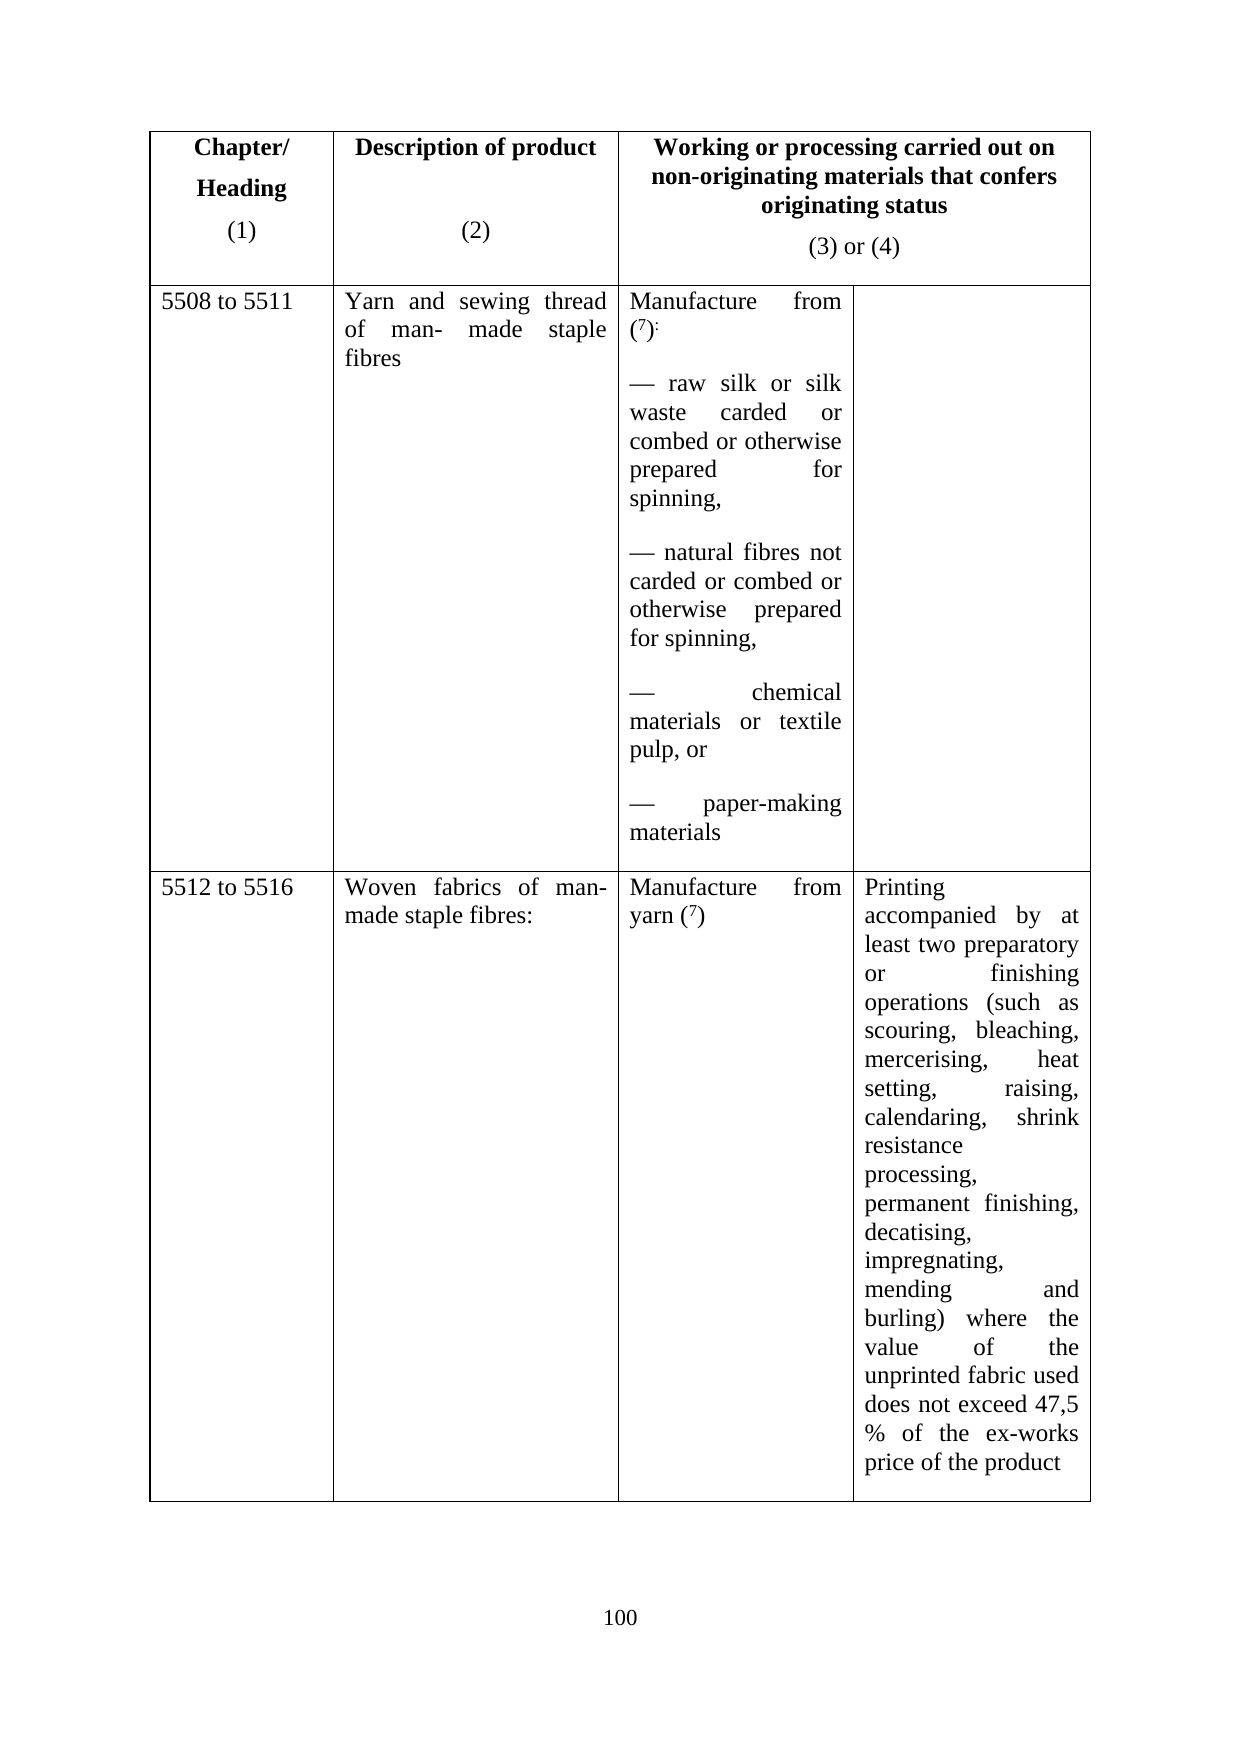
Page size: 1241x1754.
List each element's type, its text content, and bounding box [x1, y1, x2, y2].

table_cell Manufacture from yarn (7) [619, 872, 853, 1501]
table_cell 5508 to 5511 [151, 286, 333, 871]
table_cell [854, 286, 1090, 871]
table_cell Yarn and sewing thread of man- made staple fibres [334, 286, 618, 871]
table_header Working or processing carried out on non-originating materials that confers originating status (3) or (4) [619, 132, 1090, 285]
table_cell Woven fabrics of man-made staple fibres: [334, 872, 618, 1501]
table_cell 5512 to 5516 [151, 872, 333, 1501]
table_header Description of product (2) [334, 132, 618, 285]
table_cell Printing accompanied by at least two preparatory or finishing operations (such as scouring, bleaching, mercerising, heat setting, raising, calendaring, shrink resistance processing, permanent finishing, decatising, impregnating, mending and burling) where the value of the unprinted fabric used does not exceed 47,5 % of the ex-works price of the product [854, 872, 1090, 1501]
table_header Chapter/ Heading (1) [151, 132, 333, 285]
table_cell Manufacture from (7): — raw silk or silk waste carded or combed or otherwise prepared for spinning, — natural fibres not carded or combed or otherwise prepared for spinning, — chemical materials or textile pulp, or — paper-making materials [619, 286, 853, 871]
